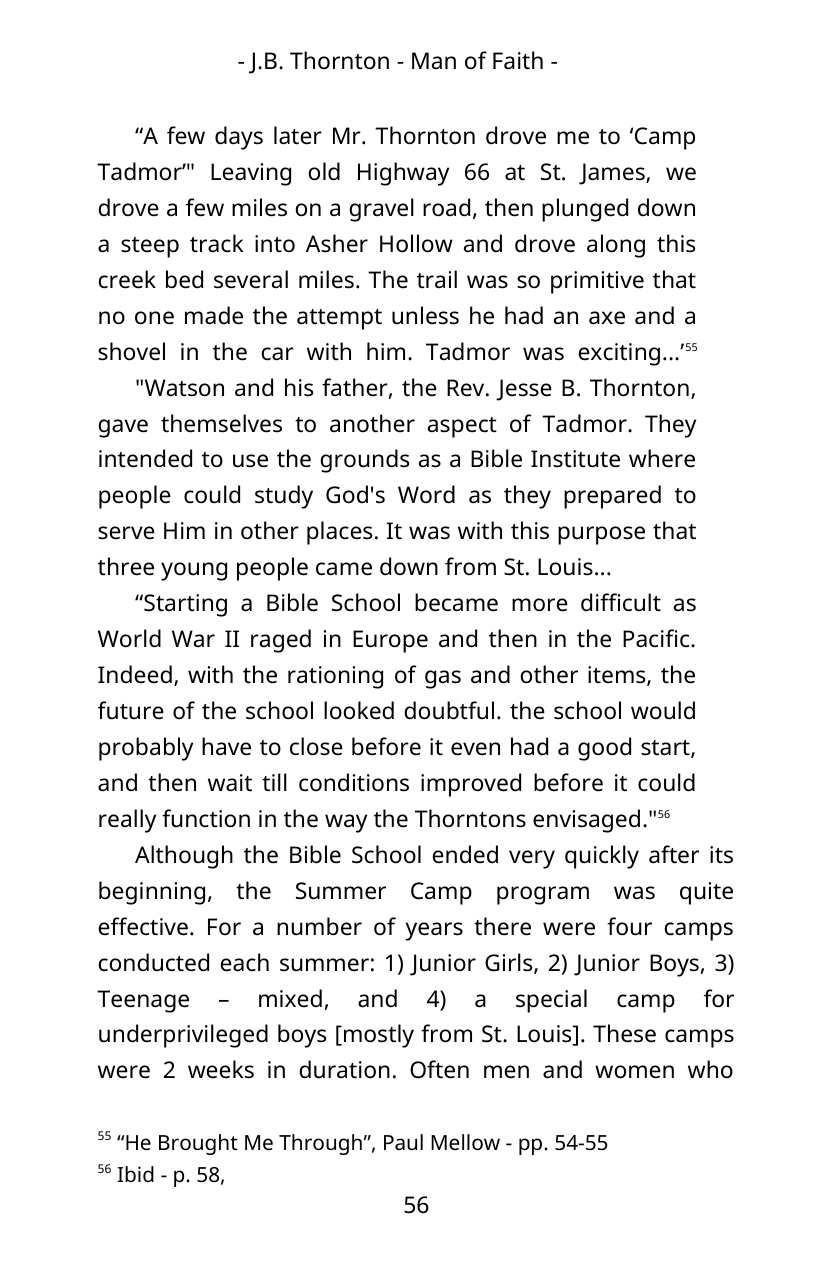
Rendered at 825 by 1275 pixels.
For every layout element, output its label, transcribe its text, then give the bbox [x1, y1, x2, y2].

text “He Brought Me Through”, Paul Mellow - pp. 54-55 [60, 1128, 735, 1156]
text “Starting a Bible School became more difficult as World War II raged in Europe and then in the Pacific. Indeed, with the rationing of gas and other items, the future of the school looked doubtful. the school would probably have to close before it even had a good start, and then wait till conditions improved before it could really function in the way the Thorntons envisaged." [97, 587, 697, 834]
text Ibid - p. 58, [60, 1161, 735, 1189]
text Although the Bible School ended very quickly after its beginning, the Summer Camp program was quite effective. For a number of years there were four camps conducted each summer: 1) Junior Girls, 2) Junior Boys, 3) Teenage – mixed, and 4) a special camp for underprivileged boys [mostly from St. Louis]. These camps were 2 weeks in duration. Often men and women who [97, 839, 735, 1086]
text “A few days later Mr. Thornton drove me to ‘Camp Tadmor’" Leaving old Highway 66 at St. James, we drove a few miles on a gravel road, then plunged down a steep track into Asher Hollow and drove along this creek bed several miles. The trail was so primitive that no one made the attempt unless he had an axe and a shovel in the car with him. Tadmor was exciting...’ "Watson and his father, the Rev. Jesse B. Thornton, gave themselves to another aspect of Tadmor. They intended to use the grounds as a Bible Institute where people could study God's Word as they prepared to serve Him in other places. It was with this purpose that three young people came down from St. Louis... [97, 120, 697, 582]
